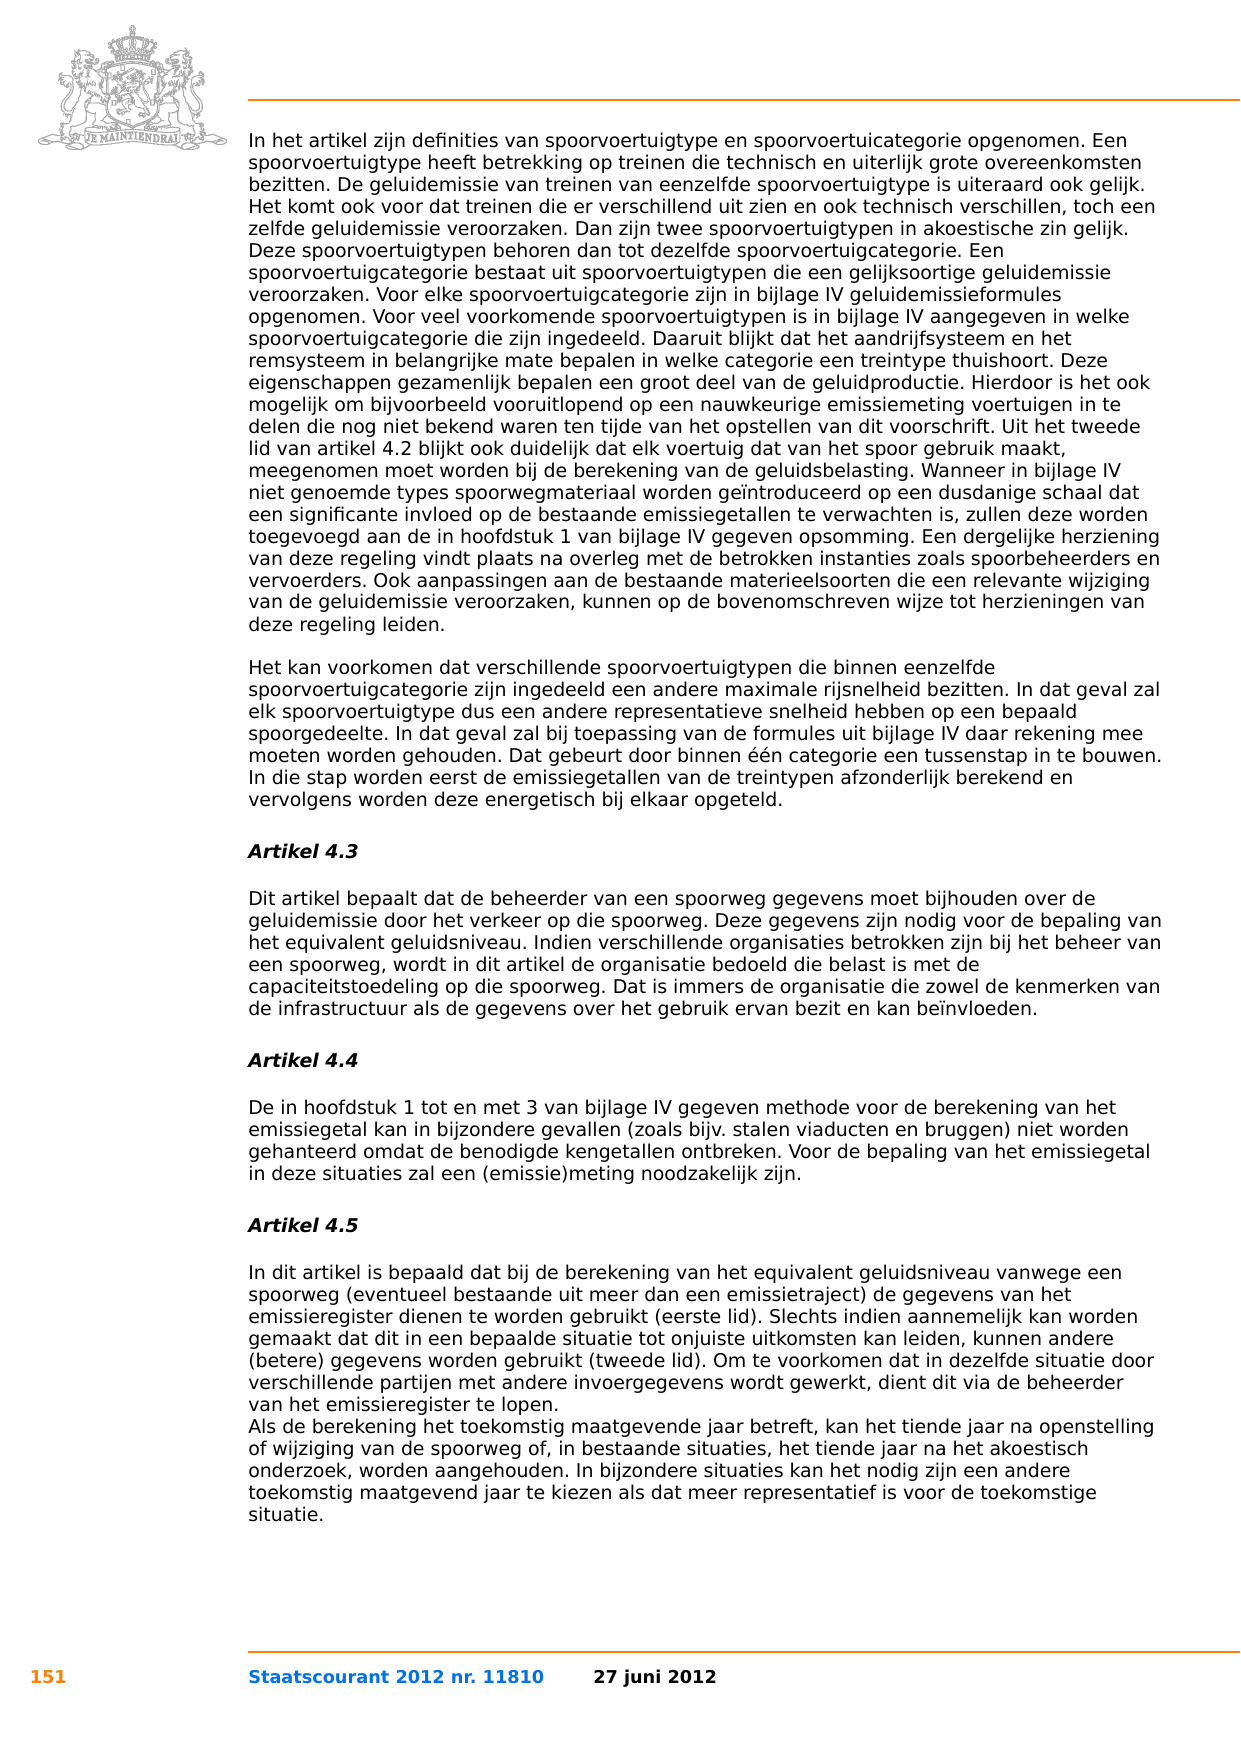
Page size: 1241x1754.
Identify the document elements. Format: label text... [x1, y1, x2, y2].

subtitle Artikel 4.4 [248, 1050, 1163, 1072]
text In het artikel zijn definities van spoorvoertuigtype en spoorvoertuicategorie opgenomen. Een spoorvoertuigtype heeft betrekking op treinen die technisch en uiterlijk grote overeenkomsten bezitten. De geluidemissie van treinen van eenzelfde spoorvoertuigtype is uiteraard ook gelijk. Het komt ook voor dat treinen die er verschillend uit zien en ook technisch verschillen, toch een zelfde geluidemissie veroorzaken. Dan zijn twee spoorvoertuigtypen in akoestische zin gelijk. Deze spoorvoertuigtypen behoren dan tot dezelfde spoorvoertuigcategorie. Een spoorvoertuigcategorie bestaat uit spoorvoertuigtypen die een gelijksoortige geluidemissie veroorzaken. Voor elke spoorvoertuigcategorie zijn in bijlage IV geluidemissieformules opgenomen. Voor veel voorkomende spoorvoertuigtypen is in bijlage IV aangegeven in welke spoorvoertuigcategorie die zijn ingedeeld. Daaruit blijkt dat het aandrijfsysteem en het remsysteem in belangrijke mate bepalen in welke categorie een treintype thuishoort. Deze eigenschappen gezamenlijk bepalen een groot deel van de geluidproductie. Hierdoor is het ook mogelijk om bijvoorbeeld vooruitlopend op een nauwkeurige emissiemeting voertuigen in te delen die nog niet bekend waren ten tijde van het opstellen van dit voorschrift. Uit het tweede lid van artikel 4.2 blijkt ook duidelijk dat elk voertuig dat van het spoor gebruik maakt, meegenomen moet worden bij de berekening van de geluidsbelasting. Wanneer in bijlage IV niet genoemde types spoorwegmateriaal worden geïntroduceerd op een dusdanige schaal dat een significante invloed op de bestaande emissiegetallen te verwachten is, zullen deze worden toegevoegd aan de in hoofdstuk 1 van bijlage IV gegeven opsomming. Een dergelijke herziening van deze regeling vindt plaats na overleg met de betrokken instanties zoals spoorbeheerders en vervoerders. Ook aanpassingen aan de bestaande materieelsoorten die een relevante wijziging van de geluidemissie veroorzaken, kunnen op de bovenomschreven wijze tot herzieningen van deze regeling leiden. [248, 130, 1163, 635]
text Het kan voorkomen dat verschillende spoorvoertuigtypen die binnen eenzelfde spoorvoertuigcategorie zijn ingedeeld een andere maximale rijsnelheid bezitten. In dat geval zal elk spoorvoertuigtype dus een andere representatieve snelheid hebben op een bepaald spoorgedeelte. In dat geval zal bij toepassing van de formules uit bijlage IV daar rekening mee moeten worden gehouden. Dat gebeurt door binnen één categorie een tussenstap in te bouwen. In die stap worden eerst de emissiegetallen van de treintypen afzonderlijk berekend en vervolgens worden deze energetisch bij elkaar opgeteld. [248, 657, 1163, 811]
text Als de berekening het toekomstig maatgevende jaar betreft, kan het tiende jaar na openstelling of wijziging van de spoorweg of, in bestaande situaties, het tiende jaar na het akoestisch onderzoek, worden aangehouden. In bijzondere situaties kan het nodig zijn een andere toekomstig maatgevend jaar te kiezen als dat meer representatief is voor de toekomstige situatie. [248, 1416, 1163, 1526]
text In dit artikel is bepaald dat bij de berekening van het equivalent geluidsniveau vanwege een spoorweg (eventueel bestaande uit meer dan een emissietraject) de gegevens van het emissieregister dienen te worden gebruikt (eerste lid). Slechts indien aannemelijk kan worden gemaakt dat dit in een bepaalde situatie tot onjuiste uitkomsten kan leiden, kunnen andere (betere) gegevens worden gebruikt (tweede lid). Om te voorkomen dat in dezelfde situatie door verschillende partijen met andere invoergegevens wordt gewerkt, dient dit via de beheerder van het emissieregister te lopen. [248, 1262, 1163, 1416]
text De in hoofdstuk 1 tot en met 3 van bijlage IV gegeven methode voor de berekening van het emissiegetal kan in bijzondere gevallen (zoals bijv. stalen viaducten en bruggen) niet worden gehanteerd omdat de benodigde kengetallen ontbreken. Voor de bepaling van het emissiegetal in deze situaties zal een (emissie)meting noodzakelijk zijn. [248, 1097, 1163, 1185]
text Dit artikel bepaalt dat de beheerder van een spoorweg gegevens moet bijhouden over de geluidemissie door het verkeer op die spoorweg. Deze gegevens zijn nodig voor de bepaling van het equivalent geluidsniveau. Indien verschillende organisaties betrokken zijn bij het beheer van een spoorweg, wordt in dit artikel de organisatie bedoeld die belast is met de capaciteitstoedeling op die spoorweg. Dat is immers de organisatie die zowel de kenmerken van de infrastructuur als de gegevens over het gebruik ervan bezit en kan beïnvloeden. [248, 888, 1163, 1020]
subtitle Artikel 4.5 [248, 1215, 1163, 1237]
picture [38, 25, 227, 150]
subtitle Artikel 4.3 [248, 841, 1163, 863]
